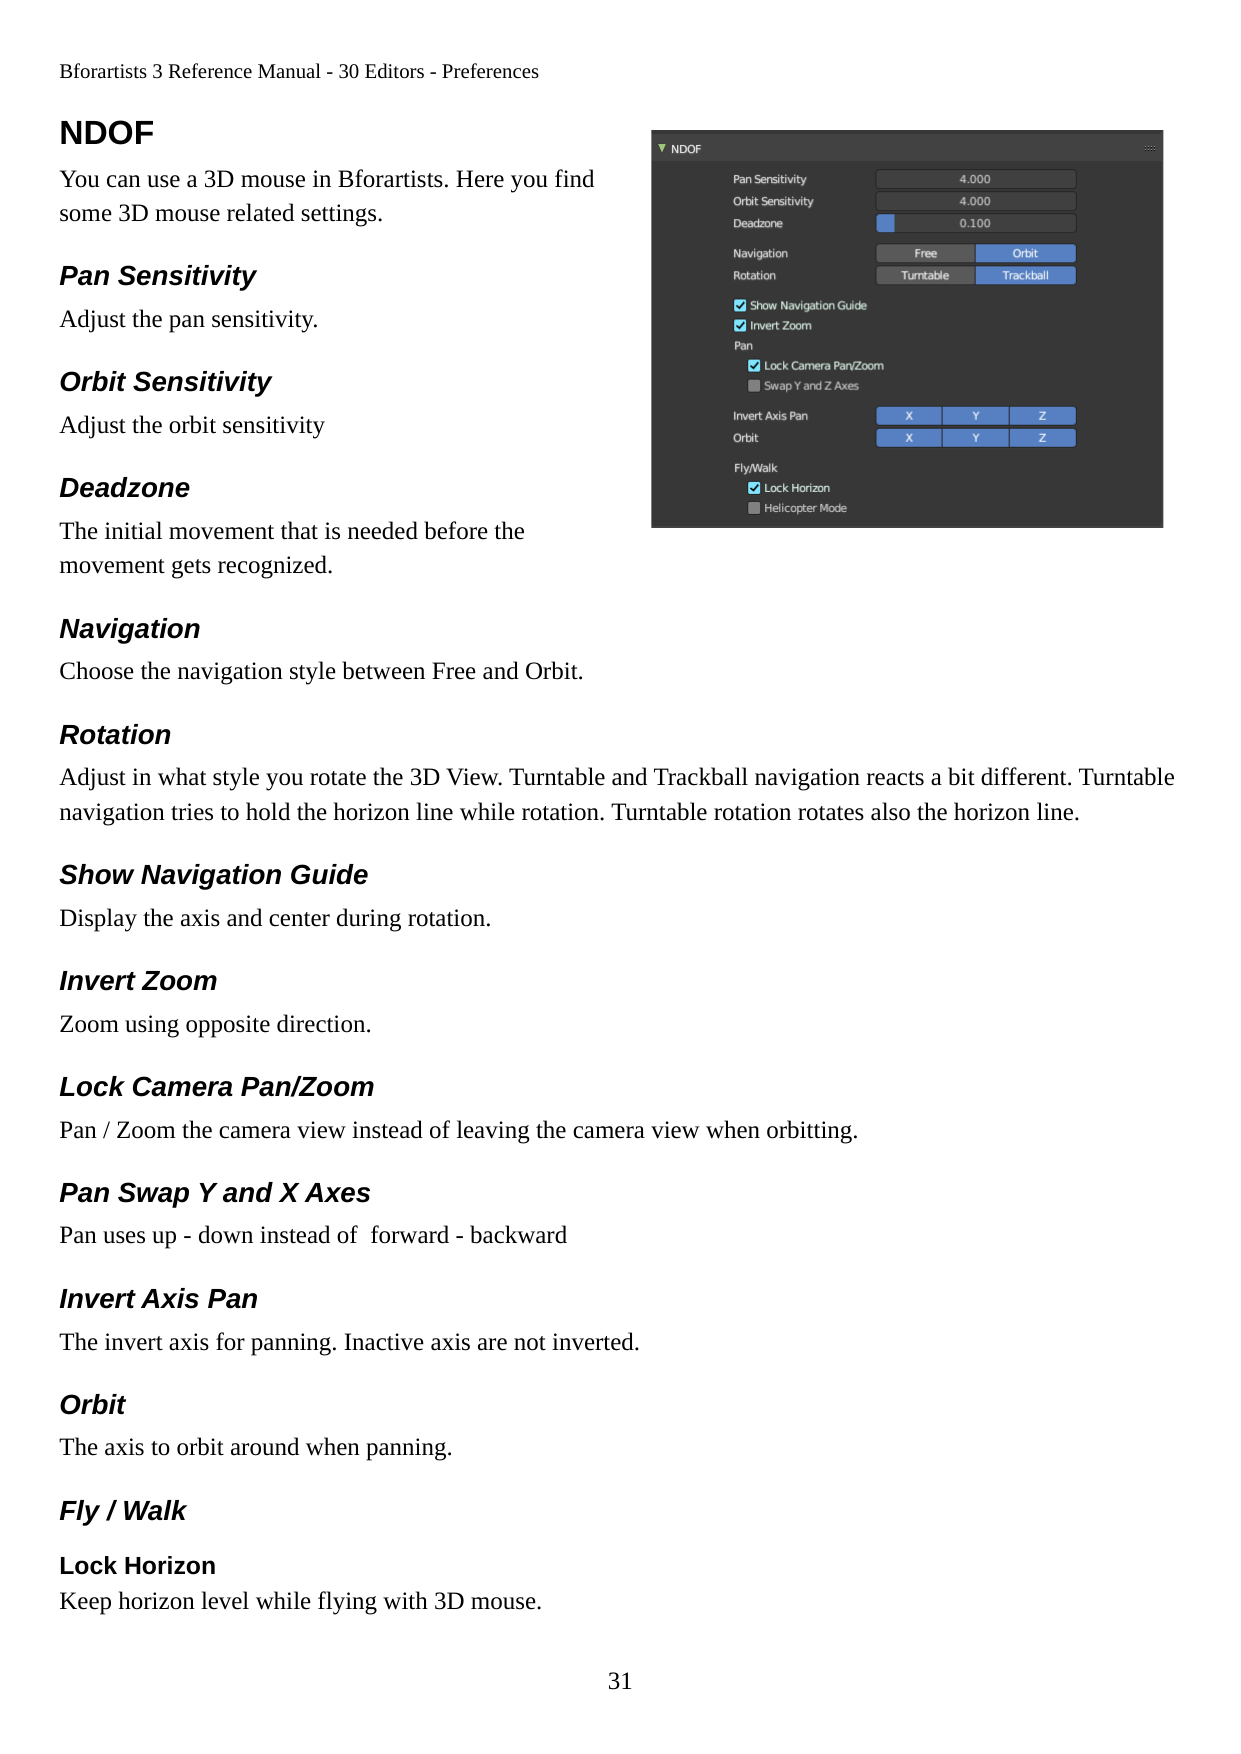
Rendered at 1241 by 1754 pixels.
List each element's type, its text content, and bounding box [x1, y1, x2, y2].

subtitle Invert Axis Pan [59, 1282, 1181, 1314]
subtitle Deadzone [59, 472, 651, 503]
subtitle [1164, 366, 1181, 398]
subtitle Fly / Walk [59, 1494, 1181, 1526]
text Adjust in what style you rotate the 3D View. Turntable and Trackball navigation reacts a bit different. Turntable navigation tries to hold the horizon line while rotation. Turntable rotation rotates also the horizon line. [59, 762, 1181, 826]
subtitle Show Navigation Guide [59, 858, 1181, 890]
text You can use a 3D mouse in Bforartists. Here you find some 3D mouse related settings. [59, 164, 651, 227]
text Keep horizon level while flying with 3D mouse. [59, 1586, 1181, 1614]
picture [651, 130, 1164, 528]
subtitle [1164, 472, 1181, 503]
text Choose the navigation style between Free and Orbit. [59, 656, 1181, 685]
subtitle Orbit Sensitivity [59, 366, 651, 398]
subtitle Lock Camera Pan/Zoom [59, 1070, 1181, 1102]
subtitle Navigation [59, 612, 1181, 644]
subtitle NDOF [59, 113, 1181, 151]
subtitle Pan Sensitivity [59, 260, 651, 292]
text Adjust the orbit sensitivity [59, 410, 651, 439]
text Zoom using opposite direction. [59, 1009, 1181, 1037]
subtitle Lock Horizon [59, 1551, 1181, 1579]
text Display the axis and center during rotation. [59, 903, 1181, 932]
subtitle [1164, 260, 1181, 292]
text Pan uses up - down instead of forward - backward [59, 1221, 1181, 1249]
text The initial movement that is needed before the movement gets recognized. [59, 516, 1181, 579]
text The invert axis for panning. Inactive axis are not inverted. [59, 1327, 1181, 1355]
text Adjust the pan sensitivity. [59, 304, 651, 333]
text The axis to orbit around when panning. [59, 1432, 1181, 1461]
subtitle Pan Swap Y and X Axes [59, 1176, 1181, 1208]
subtitle Rotation [59, 718, 1181, 750]
text Pan / Zoom the camera view instead of leaving the camera view when orbitting. [59, 1115, 1181, 1143]
subtitle Orbit [59, 1388, 1181, 1420]
subtitle Invert Zoom [59, 964, 1181, 996]
